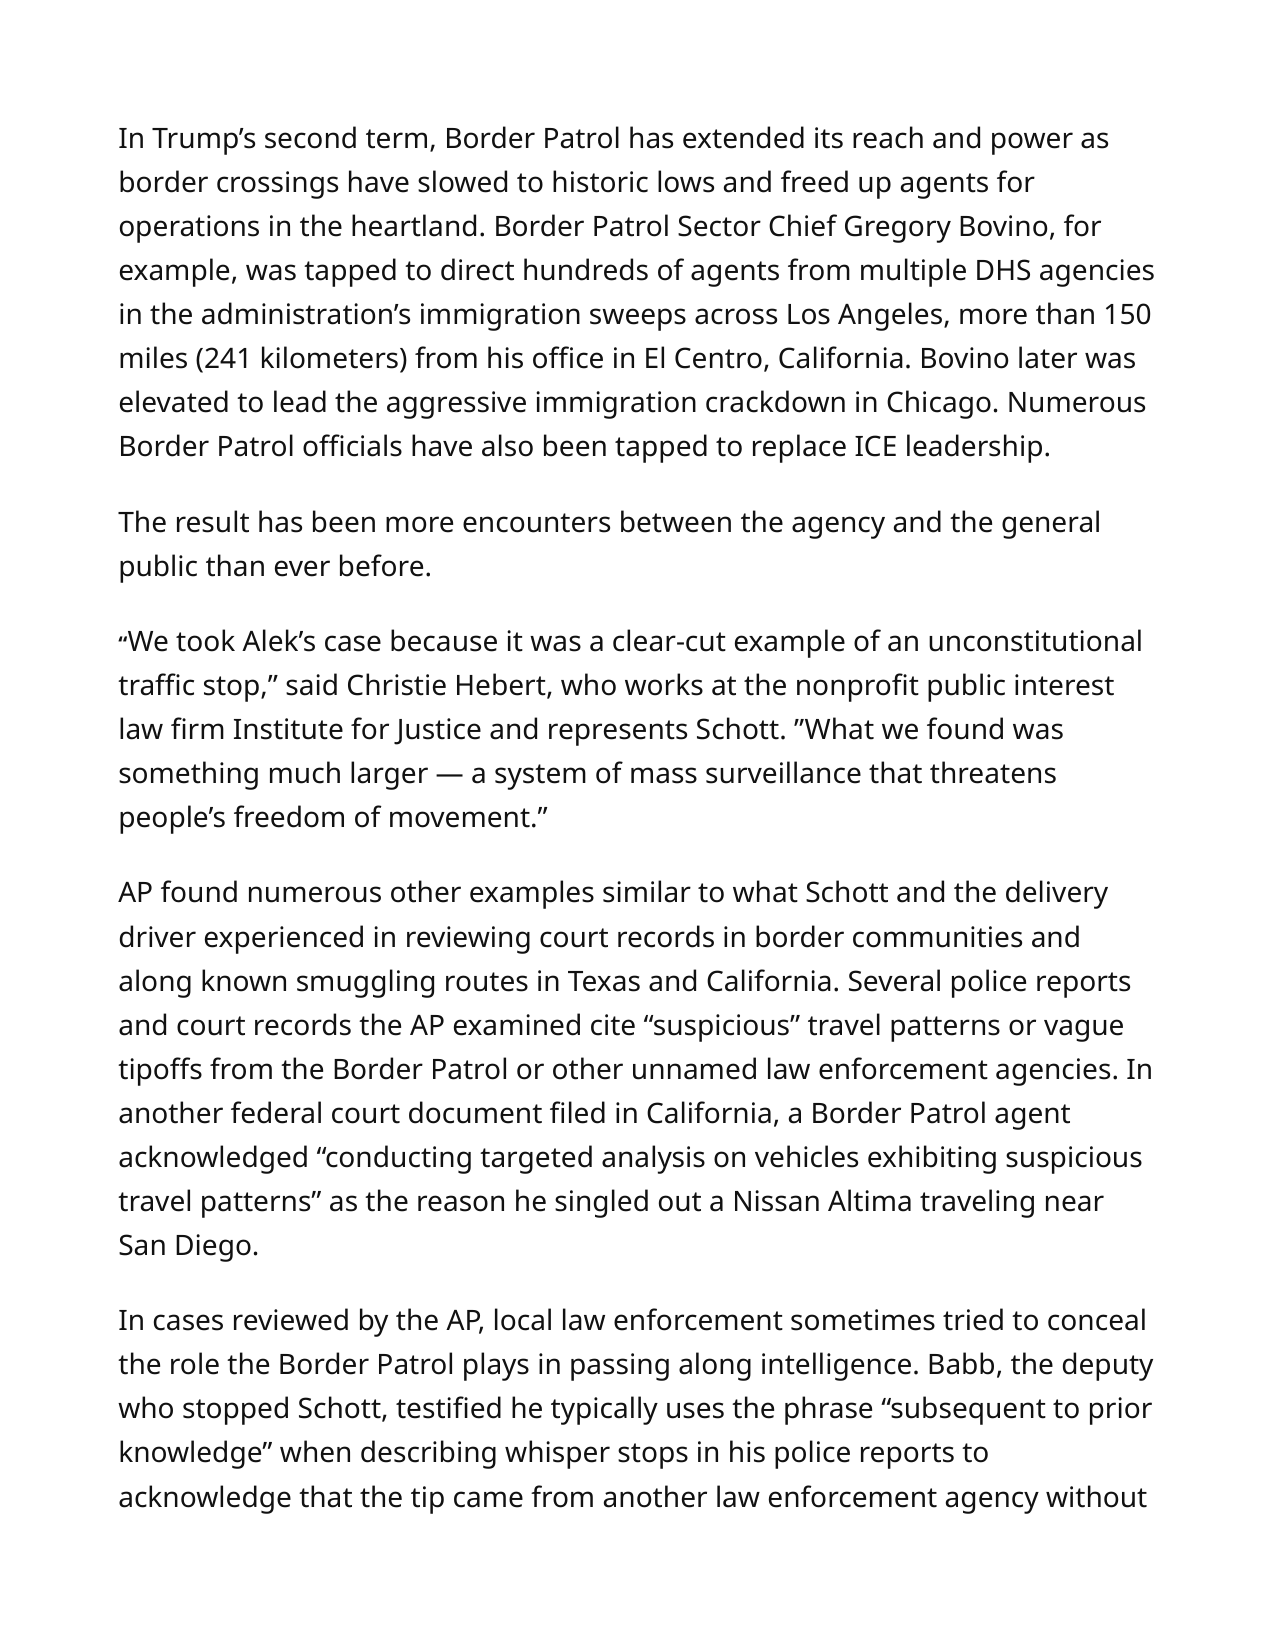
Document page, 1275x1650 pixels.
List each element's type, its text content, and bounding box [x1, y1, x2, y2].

text “We took Alek’s case because it was a clear-cut example of an unconstitutional traffic stop,” said Christie Hebert, who works at the nonprofit public interest law firm Institute for Justice and represents Schott. ”What we found was something much larger — a system of mass surveillance that threatens people’s freedom of movement.” [118, 621, 1157, 836]
text In cases reviewed by the AP, local law enforcement sometimes tried to conceal the role the Border Patrol plays in passing along intelligence. Babb, the deputy who stopped Schott, testified he typically uses the phrase “subsequent to prior knowledge” when describing whisper stops in his police reports to acknowledge that the tip came from another law enforcement agency without [118, 1301, 1157, 1515]
text AP found numerous other examples similar to what Schott and the delivery driver experienced in reviewing court records in border communities and along known smuggling routes in Texas and California. Several police reports and court records the AP examined cite “suspicious” travel patterns or vague tipoffs from the Border Patrol or other unnamed law enforcement agencies. In another federal court document filed in California, a Border Patrol agent acknowledged “conducting targeted analysis on vehicles exhibiting suspicious travel patterns” as the reason he singled out a Nissan Altima traveling near San Diego. [118, 873, 1157, 1264]
text The result has been more encounters between the agency and the general public than ever before. [118, 502, 1157, 584]
text In Trump’s second term, Border Patrol has extended its reach and power as border crossings have slowed to historic lows and freed up agents for operations in the heartland. Border Patrol Sector Chief Gregory Bovino, for example, was tapped to direct hundreds of agents from multiple DHS agencies in the administration’s immigration sweeps across Los Angeles, more than 150 miles (241 kilometers) from his office in El Centro, California. Bovino later was elevated to lead the aggressive immigration crackdown in Chicago. Numerous Border Patrol officials have also been tapped to replace ICE leadership. [118, 118, 1157, 465]
